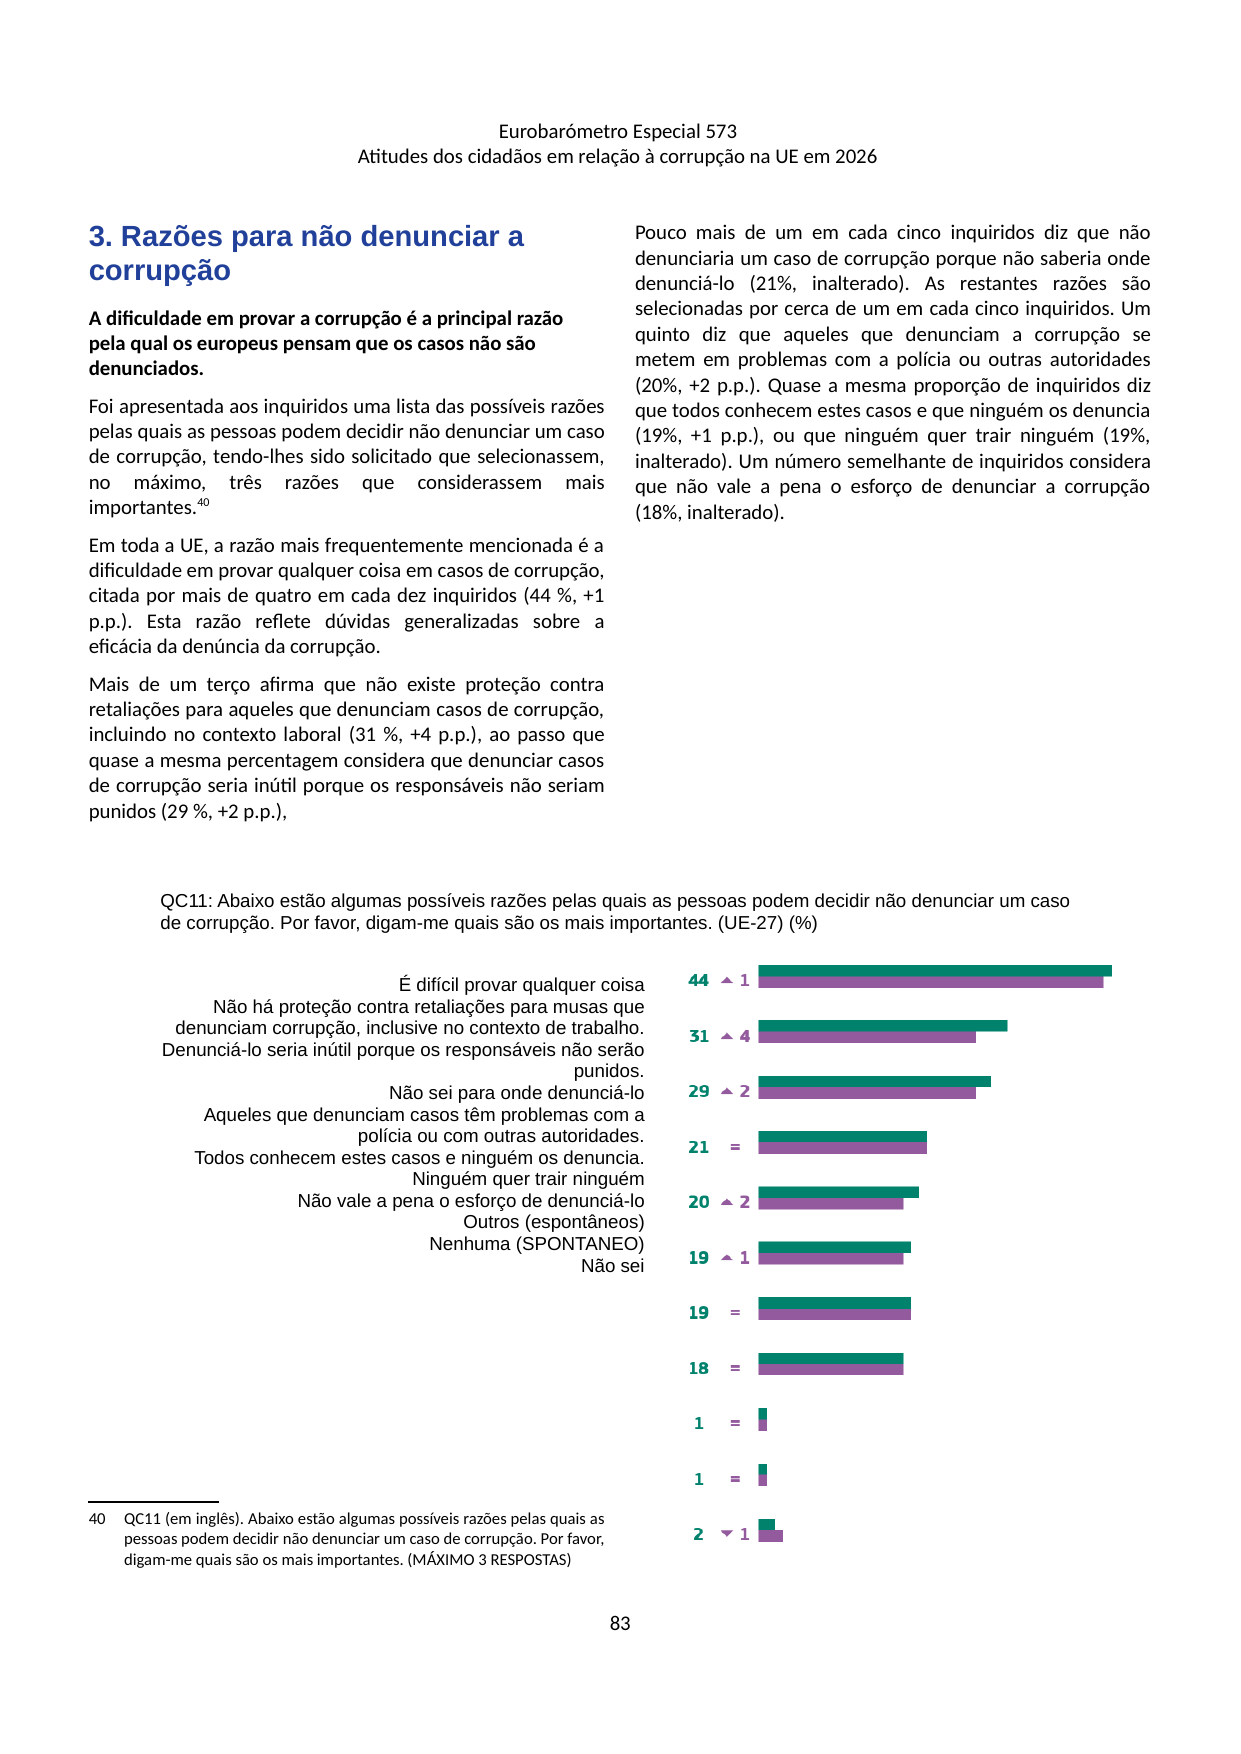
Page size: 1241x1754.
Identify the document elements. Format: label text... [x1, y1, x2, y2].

text Em toda a UE, a razão mais frequentemente mencionada é a dificuldade em provar qualquer coisa em casos de corrupção, citada por mais de quatro em cada dez inquiridos (44 %, +1 p.p.). Esta razão reflete dúvidas generalizadas sobre a eficácia da denúncia da corrupção. [88, 532, 605, 659]
text A dificuldade em provar a corrupção é a principal razão pela qual os europeus pensam que os casos não são denunciados. [88, 305, 605, 381]
text Foi apresentada aos inquiridos uma lista das possíveis razões pelas quais as pessoas podem decidir não denunciar um caso de corrupção, tendo-lhes sido solicitado que selecionassem, no máximo, três razões que considerassem mais importantes. [88, 393, 605, 520]
text Mais de um terço afirma que não existe proteção contra retaliações para aqueles que denunciam casos de corrupção, incluindo no contexto laboral (31 %, +4 p.p.), ao passo que quase a mesma percentagem considera que denunciar casos de corrupção seria inútil porque os responsáveis não seriam punidos (29 %, +2 p.p.), [88, 671, 605, 823]
subtitle 3. Razões para não denunciar a corrupção [88, 219, 605, 286]
text QC11 (em inglês). Abaixo estão algumas possíveis razões pelas quais as pessoas podem decidir não denunciar um caso de corrupção. Por favor, digam-me quais são os mais importantes. (MÁXIMO 3 RESPOSTAS) [88, 1508, 605, 1569]
picture [681, 954, 1126, 1552]
text Pouco mais de um em cada cinco inquiridos diz que não denunciaria um caso de corrupção porque não saberia onde denunciá-lo (21%, inalterado). As restantes razões são selecionadas por cerca de um em cada cinco inquiridos. Um quinto diz que aqueles que denunciam a corrupção se metem em problemas com a polícia ou outras autoridades (20%, +2 p.p.). Quase a mesma proporção de inquiridos diz que todos conhecem estes casos e que ninguém os denuncia (19%, +1 p.p.), ou que ninguém quer trair ninguém (19%, inalterado). Um número semelhante de inquiridos considera que não vale a pena o esforço de denunciar a corrupção (18%, inalterado). [635, 219, 1152, 524]
